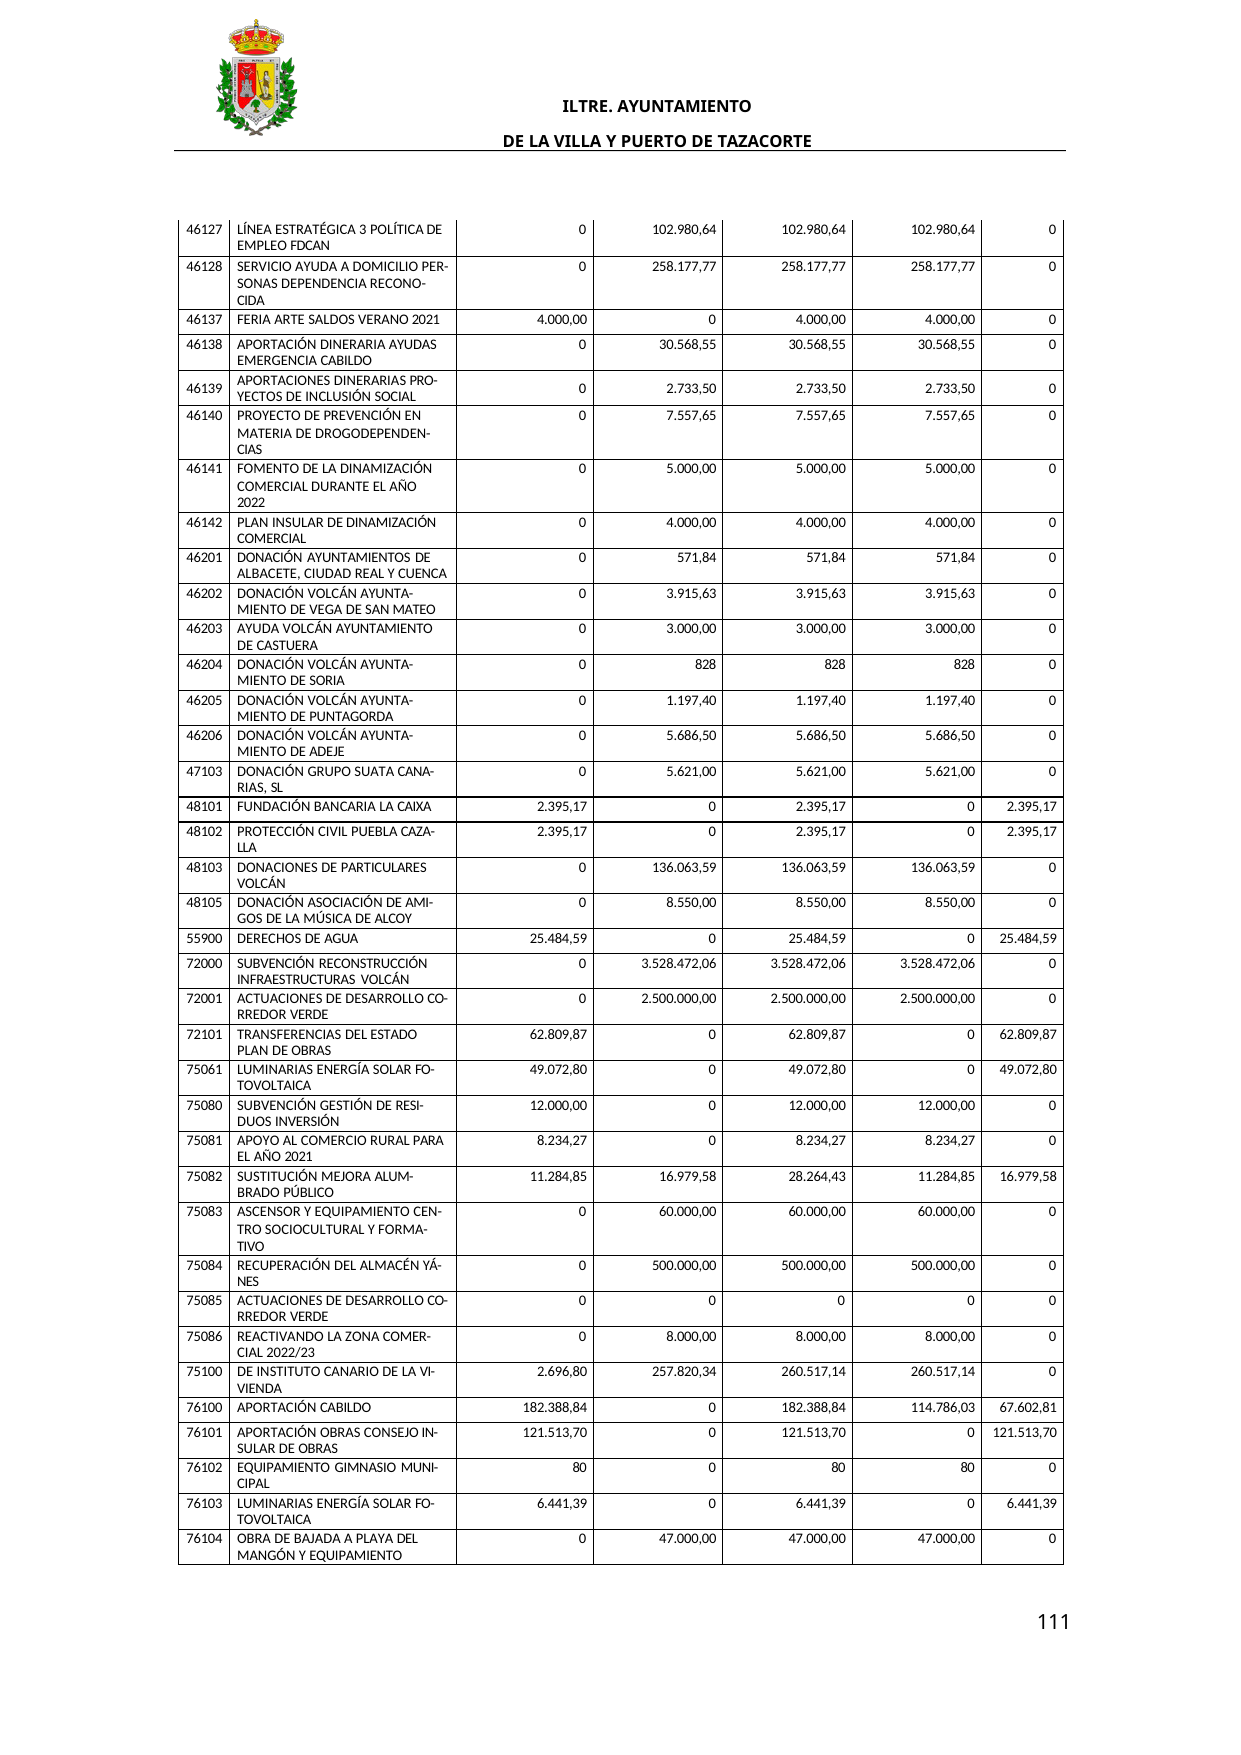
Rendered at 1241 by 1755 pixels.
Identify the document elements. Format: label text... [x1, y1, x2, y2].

table_cell 0 [853, 798, 981, 821]
table_cell 2.395,17 [457, 798, 593, 821]
table_cell 46202 [179, 584, 229, 619]
table_cell 0 [457, 1530, 593, 1564]
table_cell 0 [457, 460, 593, 512]
table_cell 0 [982, 1256, 1063, 1291]
table_cell AYUDA VOLCÁN AYUNTAMIENTO DE CASTUERA [230, 620, 456, 654]
table_cell 257.820,34 [594, 1363, 722, 1397]
table_cell 3.915,63 [594, 584, 722, 619]
table_cell 4.000,00 [723, 310, 852, 334]
table_cell 46141 [179, 460, 229, 512]
table_cell 500.000,00 [723, 1256, 852, 1291]
table_cell 0 [982, 584, 1063, 619]
table_cell 4.000,00 [594, 513, 722, 548]
table_cell 76103 [179, 1494, 229, 1529]
table_cell 60.000,00 [723, 1203, 852, 1255]
table_cell 0 [982, 1363, 1063, 1397]
table_cell 182.388,84 [723, 1398, 852, 1422]
table_cell SUBVENCIÓN RECONSTRUCCIÓN INFRAESTRUCTURAS VOLCÁN [230, 954, 456, 988]
table_cell 8.000,00 [853, 1327, 981, 1362]
table_cell 30.568,55 [723, 335, 852, 370]
table_cell 258.177,77 [853, 257, 981, 309]
table_cell 8.000,00 [723, 1327, 852, 1362]
table_cell 0 [457, 1203, 593, 1255]
table_cell 7.557,65 [594, 406, 722, 459]
table_cell 76101 [179, 1423, 229, 1458]
table_cell 0 [457, 858, 593, 892]
table_cell 46137 [179, 310, 229, 334]
table_cell 0 [982, 894, 1063, 928]
table_cell 5.000,00 [594, 460, 722, 512]
table_cell DONACIÓN VOLCÁN AYUNTA- MIENTO DE ADEJE [230, 726, 456, 761]
table_cell 5.686,50 [594, 726, 722, 761]
table_cell 0 [982, 460, 1063, 512]
table_cell DONACIÓN VOLCÁN AYUNTA- MIENTO DE PUNTAGORDA [230, 691, 456, 725]
table_cell 5.686,50 [723, 726, 852, 761]
table_cell 0 [457, 257, 593, 309]
table_cell 0 [457, 549, 593, 583]
table_cell 0 [982, 310, 1063, 334]
table_cell 72101 [179, 1025, 229, 1059]
table_cell 0 [982, 691, 1063, 725]
table_cell 0 [982, 1203, 1063, 1255]
table_cell 3.528.472,06 [853, 954, 981, 988]
table_cell 260.517,14 [723, 1363, 852, 1397]
table_cell OBRA DE BAJADA A PLAYA DEL MANGÓN Y EQUIPAMIENTO [230, 1530, 456, 1564]
table_cell 0 [457, 1256, 593, 1291]
table_cell 12.000,00 [457, 1096, 593, 1131]
table_cell APORTACIÓN CABILDO [230, 1398, 456, 1422]
table_cell 0 [594, 929, 722, 953]
table_cell 25.484,59 [457, 929, 593, 953]
table_cell 1.197,40 [853, 691, 981, 725]
table_cell 136.063,59 [594, 858, 722, 892]
table_cell 8.550,00 [723, 894, 852, 928]
table_cell SERVICIO AYUDA A DOMICILIO PER- SONAS DEPENDENCIA RECONO- CIDA [230, 257, 456, 309]
table_cell 3.000,00 [594, 620, 722, 654]
table_cell PLAN INSULAR DE DINAMIZACIÓN COMERCIAL [230, 513, 456, 548]
table_cell 6.441,39 [723, 1494, 852, 1529]
table_cell 5.000,00 [723, 460, 852, 512]
table_cell 7.557,65 [853, 406, 981, 459]
table_cell 0 [853, 1061, 981, 1095]
table_cell APORTACIÓN DINERARIA AYUDAS EMERGENCIA CABILDO [230, 335, 456, 370]
table_cell 46206 [179, 726, 229, 761]
table_cell 0 [853, 823, 981, 857]
table_cell SUSTITUCIÓN MEJORA ALUM- BRADO PÚBLICO [230, 1167, 456, 1202]
table_cell 0 [982, 1132, 1063, 1166]
table_cell 0 [982, 335, 1063, 370]
table_cell 500.000,00 [853, 1256, 981, 1291]
table_cell 571,84 [723, 549, 852, 583]
table_cell 0 [982, 371, 1063, 405]
table_cell 0 [594, 1494, 722, 1529]
table_cell 136.063,59 [853, 858, 981, 892]
table_header LÍNEA ESTRATÉGICA 3 POLÍTICA DE EMPLEO FDCAN [230, 220, 456, 256]
table_cell REACTIVANDO LA ZONA COMER- CIAL 2022/23 [230, 1327, 456, 1362]
table_cell 72001 [179, 989, 229, 1024]
table_cell 0 [457, 954, 593, 988]
table_cell TRANSFERENCIAS DEL ESTADO PLAN DE OBRAS [230, 1025, 456, 1059]
table_cell DONACIÓN GRUPO SUATA CANA- RIAS, SL [230, 762, 456, 796]
table_cell DONACIÓN VOLCÁN AYUNTA- MIENTO DE VEGA DE SAN MATEO [230, 584, 456, 619]
table_cell 76104 [179, 1530, 229, 1564]
table_cell 0 [982, 406, 1063, 459]
table_cell 0 [982, 858, 1063, 892]
table_cell 2.500.000,00 [853, 989, 981, 1024]
table_cell 0 [457, 989, 593, 1024]
table_cell 0 [457, 1292, 593, 1326]
table_cell 48103 [179, 858, 229, 892]
table_cell 0 [982, 513, 1063, 548]
table_cell 0 [982, 989, 1063, 1024]
table_cell 60.000,00 [853, 1203, 981, 1255]
table_cell SUBVENCIÓN GESTIÓN DE RESI- DUOS INVERSIÓN [230, 1096, 456, 1131]
table_cell ACTUACIONES DE DESARROLLO CO- RREDOR VERDE [230, 989, 456, 1024]
table_cell 114.786,03 [853, 1398, 981, 1422]
table_cell 46201 [179, 549, 229, 583]
table_cell 4.000,00 [853, 513, 981, 548]
table_cell 0 [853, 1423, 981, 1458]
table_cell 76100 [179, 1398, 229, 1422]
table_cell LUMINARIAS ENERGÍA SOLAR FO- TOVOLTAICA [230, 1494, 456, 1529]
table_cell 60.000,00 [594, 1203, 722, 1255]
table_cell 72000 [179, 954, 229, 988]
table_cell DONACIÓN VOLCÁN AYUNTA- MIENTO DE SORIA [230, 655, 456, 690]
table_cell 67.602,81 [982, 1398, 1063, 1422]
table_cell EQUIPAMIENTO GIMNASIO MUNI- CIPAL [230, 1459, 456, 1493]
table_cell 0 [594, 1025, 722, 1059]
table_header 0 [457, 220, 593, 256]
table_cell FUNDACIÓN BANCARIA LA CAIXA [230, 798, 456, 821]
table_cell 30.568,55 [853, 335, 981, 370]
table_cell 46128 [179, 257, 229, 309]
table_cell DONACIONES DE PARTICULARES VOLCÁN [230, 858, 456, 892]
table_cell 12.000,00 [723, 1096, 852, 1131]
table_cell 28.264,43 [723, 1167, 852, 1202]
table_cell 3.528.472,06 [594, 954, 722, 988]
table_cell 48105 [179, 894, 229, 928]
table_cell 2.500.000,00 [594, 989, 722, 1024]
table_cell 75083 [179, 1203, 229, 1255]
table_cell 8.000,00 [594, 1327, 722, 1362]
table_cell 0 [457, 513, 593, 548]
table_cell 571,84 [853, 549, 981, 583]
table_cell 25.484,59 [982, 929, 1063, 953]
table_cell 2.395,17 [723, 798, 852, 821]
table_cell 258.177,77 [723, 257, 852, 309]
table_cell 75082 [179, 1167, 229, 1202]
table_cell 11.284,85 [853, 1167, 981, 1202]
table_cell 4.000,00 [723, 513, 852, 548]
table_cell 0 [982, 726, 1063, 761]
table_header 0 [982, 220, 1063, 256]
table_cell 5.000,00 [853, 460, 981, 512]
table_cell 0 [457, 371, 593, 405]
table_cell 46140 [179, 406, 229, 459]
table_cell 0 [853, 1494, 981, 1529]
table_cell 11.284,85 [457, 1167, 593, 1202]
table_cell 0 [594, 798, 722, 821]
table_cell 0 [853, 1292, 981, 1326]
table_cell 2.733,50 [594, 371, 722, 405]
table_cell 0 [457, 620, 593, 654]
table_cell 47103 [179, 762, 229, 796]
table_cell 75061 [179, 1061, 229, 1095]
table_cell 75080 [179, 1096, 229, 1131]
table_cell RECUPERACIÓN DEL ALMACÉN YÁ- NES [230, 1256, 456, 1291]
table_cell 0 [594, 1096, 722, 1131]
table_cell 5.621,00 [723, 762, 852, 796]
table_cell 3.528.472,06 [723, 954, 852, 988]
table_cell 46139 [179, 371, 229, 405]
table_cell 75081 [179, 1132, 229, 1166]
table_cell 2.500.000,00 [723, 989, 852, 1024]
table_cell 48102 [179, 823, 229, 857]
table_cell LUMINARIAS ENERGÍA SOLAR FO- TOVOLTAICA [230, 1061, 456, 1095]
table_cell 80 [723, 1459, 852, 1493]
table_cell 5.621,00 [853, 762, 981, 796]
table_cell 0 [982, 549, 1063, 583]
table_cell 3.000,00 [853, 620, 981, 654]
table_cell 2.733,50 [853, 371, 981, 405]
table_cell 55900 [179, 929, 229, 953]
table_cell 5.686,50 [853, 726, 981, 761]
table_cell 49.072,80 [982, 1061, 1063, 1095]
table_cell 2.395,17 [723, 823, 852, 857]
table_cell 6.441,39 [457, 1494, 593, 1529]
table_cell 0 [594, 1061, 722, 1095]
table_cell 571,84 [594, 549, 722, 583]
table_cell 75100 [179, 1363, 229, 1397]
table_cell 4.000,00 [457, 310, 593, 334]
table_cell 3.915,63 [723, 584, 852, 619]
table_cell 828 [594, 655, 722, 690]
table_cell 2.696,80 [457, 1363, 593, 1397]
table_cell 75084 [179, 1256, 229, 1291]
table_cell 1.197,40 [723, 691, 852, 725]
table_cell 121.513,70 [982, 1423, 1063, 1458]
table_cell 0 [457, 335, 593, 370]
table_cell APORTACIÓN OBRAS CONSEJO IN- SULAR DE OBRAS [230, 1423, 456, 1458]
table_cell 0 [594, 1292, 722, 1326]
table_cell PROTECCIÓN CIVIL PUEBLA CAZA- LLA [230, 823, 456, 857]
table_cell 49.072,80 [723, 1061, 852, 1095]
table_cell 46205 [179, 691, 229, 725]
table_cell 828 [723, 655, 852, 690]
table_cell 7.557,65 [723, 406, 852, 459]
table_cell 0 [982, 257, 1063, 309]
table_cell 0 [594, 1132, 722, 1166]
table_cell 62.809,87 [457, 1025, 593, 1059]
table_cell 121.513,70 [723, 1423, 852, 1458]
table_cell 4.000,00 [853, 310, 981, 334]
table_cell 828 [853, 655, 981, 690]
table_cell 6.441,39 [982, 1494, 1063, 1529]
table_cell 48101 [179, 798, 229, 821]
table_cell 136.063,59 [723, 858, 852, 892]
table_cell DE INSTITUTO CANARIO DE LA VI- VIENDA [230, 1363, 456, 1397]
table_cell 0 [853, 1025, 981, 1059]
table_cell 46142 [179, 513, 229, 548]
table_cell 0 [457, 1327, 593, 1362]
table_cell 0 [982, 1327, 1063, 1362]
table_cell 1.197,40 [594, 691, 722, 725]
table_cell 258.177,77 [594, 257, 722, 309]
table_cell 47.000,00 [594, 1530, 722, 1564]
table_header 102.980,64 [723, 220, 852, 256]
table_cell 5.621,00 [594, 762, 722, 796]
table_cell 0 [594, 1459, 722, 1493]
table_cell 0 [982, 1530, 1063, 1564]
table_cell 30.568,55 [594, 335, 722, 370]
table_cell 0 [982, 655, 1063, 690]
table_cell 182.388,84 [457, 1398, 593, 1422]
table_cell 0 [723, 1292, 852, 1326]
table_cell 46204 [179, 655, 229, 690]
table_cell 260.517,14 [853, 1363, 981, 1397]
table_cell APORTACIONES DINERARIAS PRO- YECTOS DE INCLUSIÓN SOCIAL [230, 371, 456, 405]
table_header 102.980,64 [594, 220, 722, 256]
table_cell DONACIÓN ASOCIACIÓN DE AMI- GOS DE LA MÚSICA DE ALCOY [230, 894, 456, 928]
table_cell 121.513,70 [457, 1423, 593, 1458]
table_cell 0 [982, 954, 1063, 988]
table_cell 46203 [179, 620, 229, 654]
table_cell 12.000,00 [853, 1096, 981, 1131]
table_cell 0 [982, 762, 1063, 796]
table_cell APOYO AL COMERCIO RURAL PARA EL AÑO 2021 [230, 1132, 456, 1166]
table_cell 2.395,17 [457, 823, 593, 857]
table_cell 0 [457, 655, 593, 690]
table_cell 3.915,63 [853, 584, 981, 619]
table_cell 62.809,87 [982, 1025, 1063, 1059]
table_cell 8.550,00 [853, 894, 981, 928]
table_cell DERECHOS DE AGUA [230, 929, 456, 953]
table_cell FERIA ARTE SALDOS VERANO 2021 [230, 310, 456, 334]
table_cell 75086 [179, 1327, 229, 1362]
table_cell 80 [457, 1459, 593, 1493]
table_cell ASCENSOR Y EQUIPAMIENTO CEN- TRO SOCIOCULTURAL Y FORMA- TIVO [230, 1203, 456, 1255]
table_cell 3.000,00 [723, 620, 852, 654]
table_cell PROYECTO DE PREVENCIÓN EN MATERIA DE DROGODEPENDEN- CIAS [230, 406, 456, 459]
table_cell 47.000,00 [853, 1530, 981, 1564]
table_cell 76102 [179, 1459, 229, 1493]
table_cell DONACIÓN AYUNTAMIENTOS DE ALBACETE, CIUDAD REAL Y CUENCA [230, 549, 456, 583]
table_header 46127 [179, 220, 229, 256]
table_cell 46138 [179, 335, 229, 370]
table_cell 0 [457, 691, 593, 725]
table_cell 0 [457, 406, 593, 459]
table_cell FOMENTO DE LA DINAMIZACIÓN COMERCIAL DURANTE EL AÑO 2022 [230, 460, 456, 512]
table_cell 47.000,00 [723, 1530, 852, 1564]
table_cell 500.000,00 [594, 1256, 722, 1291]
table_cell 49.072,80 [457, 1061, 593, 1095]
table_cell 0 [982, 1292, 1063, 1326]
table_cell 2.395,17 [982, 798, 1063, 821]
table_cell 0 [457, 584, 593, 619]
table_cell 0 [982, 1459, 1063, 1493]
table_cell 0 [457, 726, 593, 761]
table_cell 16.979,58 [594, 1167, 722, 1202]
table_cell 0 [982, 620, 1063, 654]
table_cell 8.234,27 [457, 1132, 593, 1166]
table_cell 16.979,58 [982, 1167, 1063, 1202]
table_header 102.980,64 [853, 220, 981, 256]
table_cell 0 [594, 823, 722, 857]
table_cell 75085 [179, 1292, 229, 1326]
table_cell 0 [457, 762, 593, 796]
table_cell 0 [853, 929, 981, 953]
table_cell 0 [982, 1096, 1063, 1131]
table_cell 2.395,17 [982, 823, 1063, 857]
table_cell ACTUACIONES DE DESARROLLO CO- RREDOR VERDE [230, 1292, 456, 1326]
table_cell 8.550,00 [594, 894, 722, 928]
table_cell 25.484,59 [723, 929, 852, 953]
table_cell 0 [594, 1423, 722, 1458]
table_cell 2.733,50 [723, 371, 852, 405]
table_cell 62.809,87 [723, 1025, 852, 1059]
table_cell 8.234,27 [723, 1132, 852, 1166]
table_cell 0 [594, 310, 722, 334]
table_cell 8.234,27 [853, 1132, 981, 1166]
table_cell 0 [457, 894, 593, 928]
table_cell 80 [853, 1459, 981, 1493]
table_cell 0 [594, 1398, 722, 1422]
